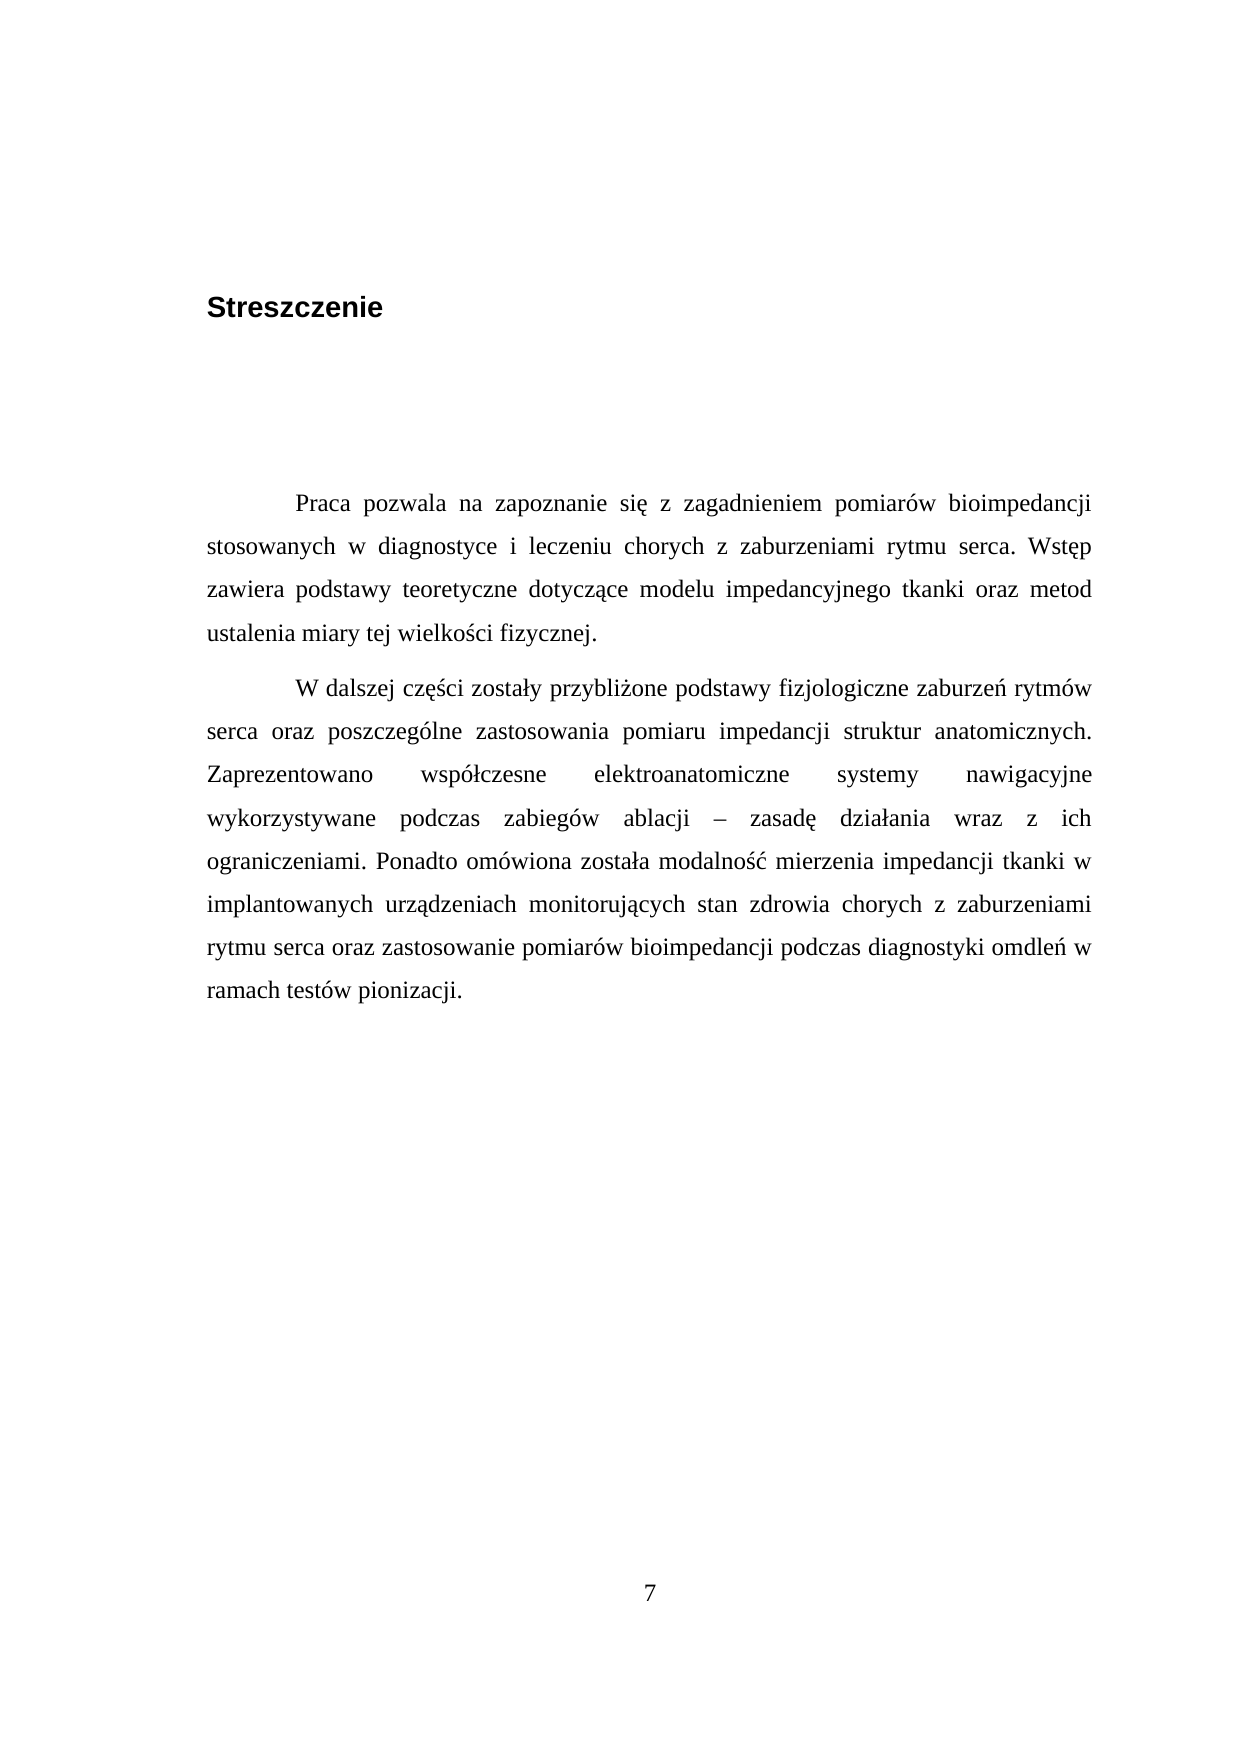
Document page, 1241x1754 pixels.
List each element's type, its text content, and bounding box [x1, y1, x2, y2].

text Praca pozwala na zapoznanie się z zagadnieniem pomiarów bioimpedancji stosowanych w diagnostyce i leczeniu chorych z zaburzeniami rytmu serca. Wstęp zawiera podstawy teoretyczne dotyczące modelu impedancyjnego tkanki oraz metod ustalenia miary tej wielkości fizycznej. [207, 488, 1093, 646]
subtitle Streszczenie [207, 290, 1093, 323]
text W dalszej części zostały przybliżone podstawy fizjologiczne zaburzeń rytmów serca oraz poszczególne zastosowania pomiaru impedancji struktur anatomicznych. Zaprezentowano współczesne elektroanatomiczne systemy nawigacyjne wykorzystywane podczas zabiegów ablacji – zasadę działania wraz z ich ograniczeniami. Ponadto omówiona została modalność mierzenia impedancji tkanki w implantowanych urządzeniach monitorujących stan zdrowia chorych z zaburzeniami rytmu serca oraz zastosowanie pomiarów bioimpedancji podczas diagnostyki omdleń w ramach testów pionizacji. [207, 673, 1093, 1004]
